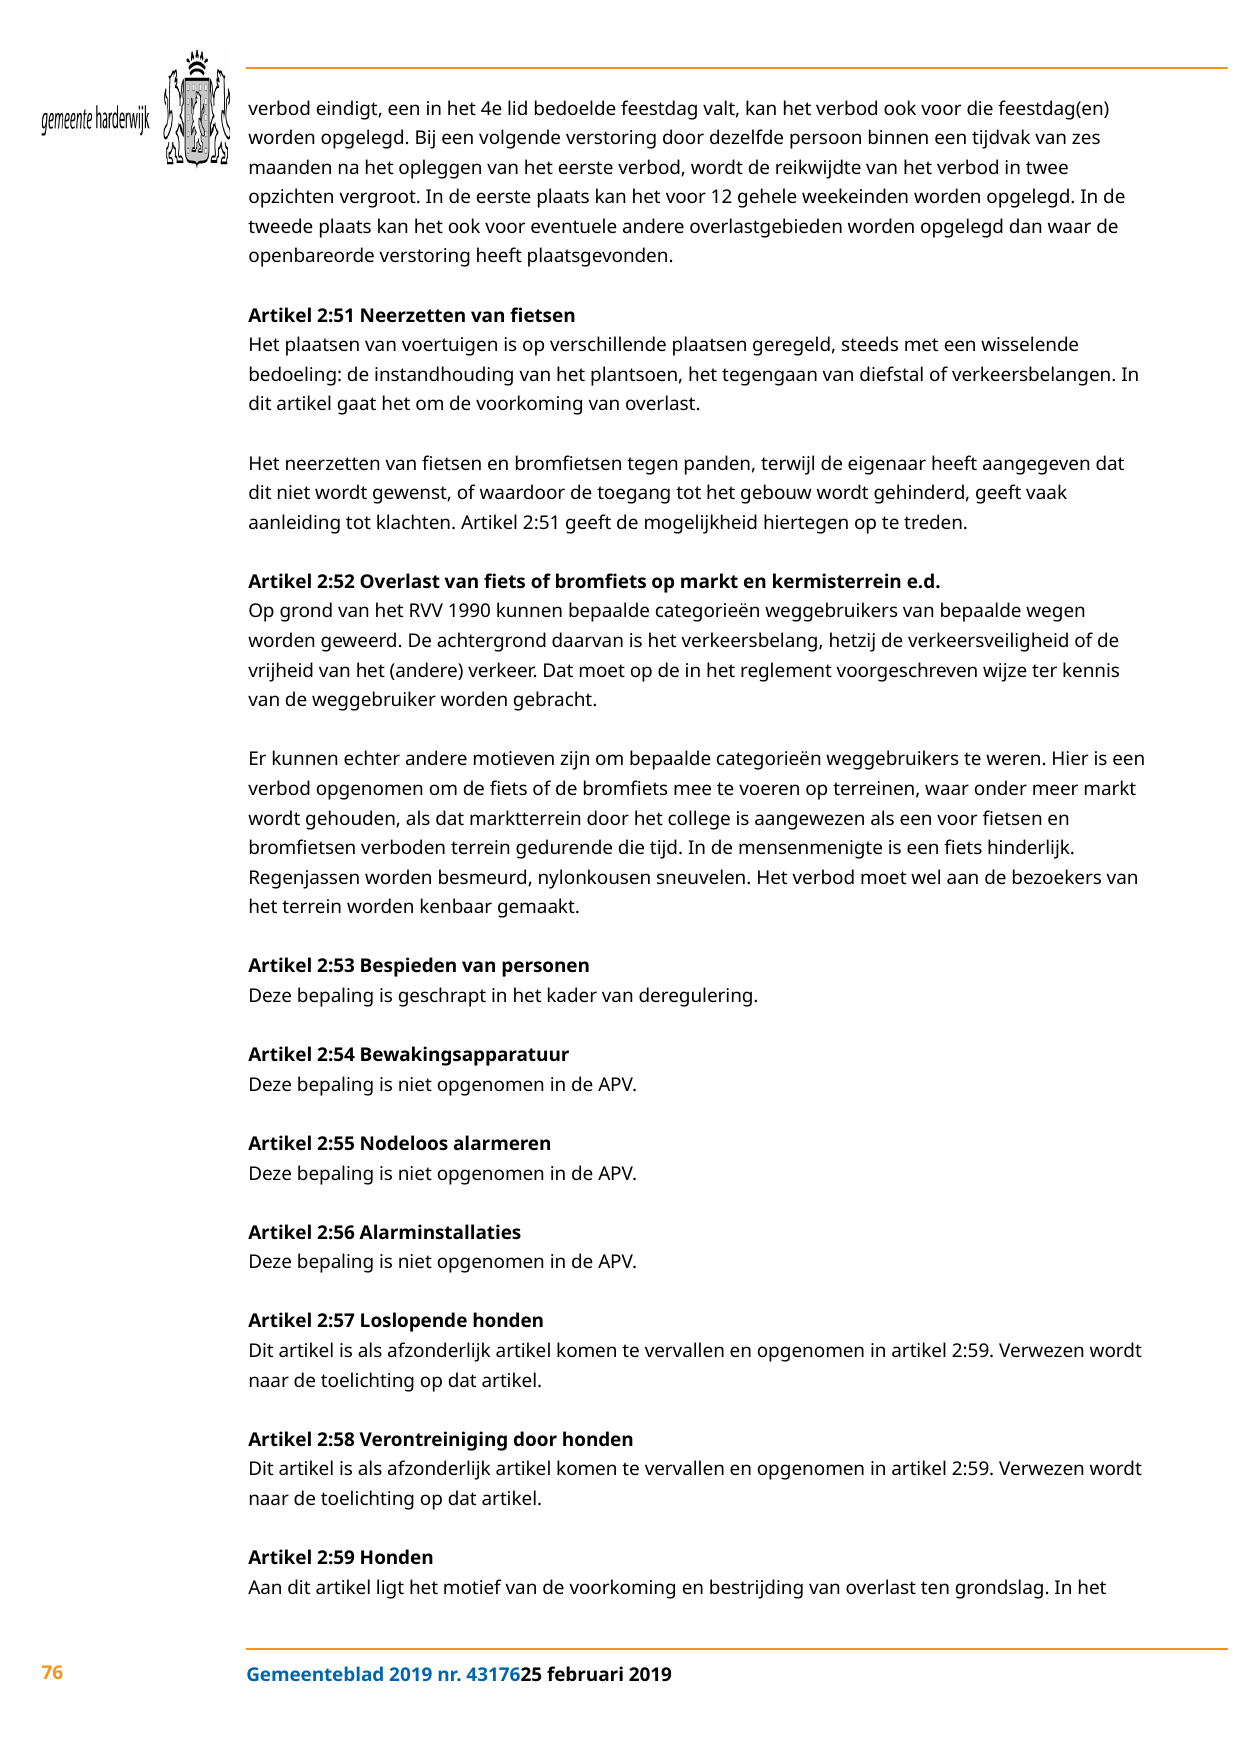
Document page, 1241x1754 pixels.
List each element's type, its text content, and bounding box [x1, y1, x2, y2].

text Artikel 2:51 Neerzetten van fietsen [248, 302, 1152, 328]
text Er kunnen echter andere motieven zijn om bepaalde categorieën weggebruikers te weren. Hier is een verbod opgenomen om de fiets of de bromfiets mee te voeren op terreinen, waar onder meer markt wordt gehouden, als dat marktterrein door het college is aangewezen als een voor fietsen en bromfietsen verboden terrein gedurende die tijd. In de mensenmenigte is een fiets hinderlijk. Regenjassen worden besmeurd, nylonkousen sneuvelen. Het verbod moet wel aan de bezoekers van het terrein worden kenbaar gemaakt. [248, 746, 1152, 919]
text verbod eindigt, een in het 4e lid bedoelde feestdag valt, kan het verbod ook voor die feestdag(en) worden opgelegd. Bij een volgende verstoring door dezelfde persoon binnen een tijdvak van zes maanden na het opleggen van het eerste verbod, wordt de reikwijdte van het verbod in twee opzichten vergroot. In de eerste plaats kan het voor 12 gehele weekeinden worden opgelegd. In de tweede plaats kan het ook voor eventuele andere overlastgebieden worden opgelegd dan waar de openbareorde verstoring heeft plaatsgevonden. [248, 95, 1152, 268]
picture [41, 47, 231, 172]
text Artikel 2:59 Honden [248, 1544, 1152, 1570]
text Dit artikel is als afzonderlijk artikel komen te vervallen en opgenomen in artikel 2:59. Verwezen wordt naar de toelichting op dat artikel. [248, 1456, 1152, 1511]
text Op grond van het RVV 1990 kunnen bepaalde categorieën weggebruikers van bepaalde wegen worden geweerd. De achtergrond daarvan is het verkeersbelang, hetzij de verkeersveiligheid of de vrijheid van het (andere) verkeer. Dat moet op de in het reglement voorgeschreven wijze ter kennis van de weggebruiker worden gebracht. [248, 598, 1152, 712]
text Artikel 2:52 Overlast van fiets of bromfiets op markt en kermisterrein e.d. [248, 568, 1152, 594]
text Artikel 2:56 Alarminstallaties [248, 1219, 1152, 1245]
text Dit artikel is als afzonderlijk artikel komen te vervallen en opgenomen in artikel 2:59. Verwezen wordt naar de toelichting op dat artikel. [248, 1337, 1152, 1393]
text Artikel 2:55 Nodeloos alarmeren [248, 1130, 1152, 1156]
text Deze bepaling is niet opgenomen in de APV. [248, 1071, 1152, 1097]
text Deze bepaling is geschrapt in het kader van deregulering. [248, 982, 1152, 1008]
text Deze bepaling is niet opgenomen in de APV. [248, 1160, 1152, 1186]
text Artikel 2:58 Verontreiniging door honden [248, 1426, 1152, 1452]
text Deze bepaling is niet opgenomen in de APV. [248, 1248, 1152, 1274]
text Artikel 2:54 Bewakingsapparatuur [248, 1041, 1152, 1067]
text Aan dit artikel ligt het motief van de voorkoming en bestrijding van overlast ten grondslag. In het [248, 1574, 1152, 1600]
text Het neerzetten van fietsen en bromfietsen tegen panden, terwijl de eigenaar heeft aangegeven dat dit niet wordt gewenst, of waardoor de toegang tot het gebouw wordt gehinderd, geeft vaak aanleiding tot klachten. Artikel 2:51 geeft de mogelijkheid hiertegen op te treden. [248, 450, 1152, 535]
text Artikel 2:57 Loslopende honden [248, 1308, 1152, 1333]
text Artikel 2:53 Bespieden van personen [248, 953, 1152, 978]
text Het plaatsen van voertuigen is op verschillende plaatsen geregeld, steeds met een wisselende bedoeling: de instandhouding van het plantsoen, het tegengaan van diefstal of verkeersbelangen. In dit artikel gaat het om de voorkoming van overlast. [248, 331, 1152, 416]
